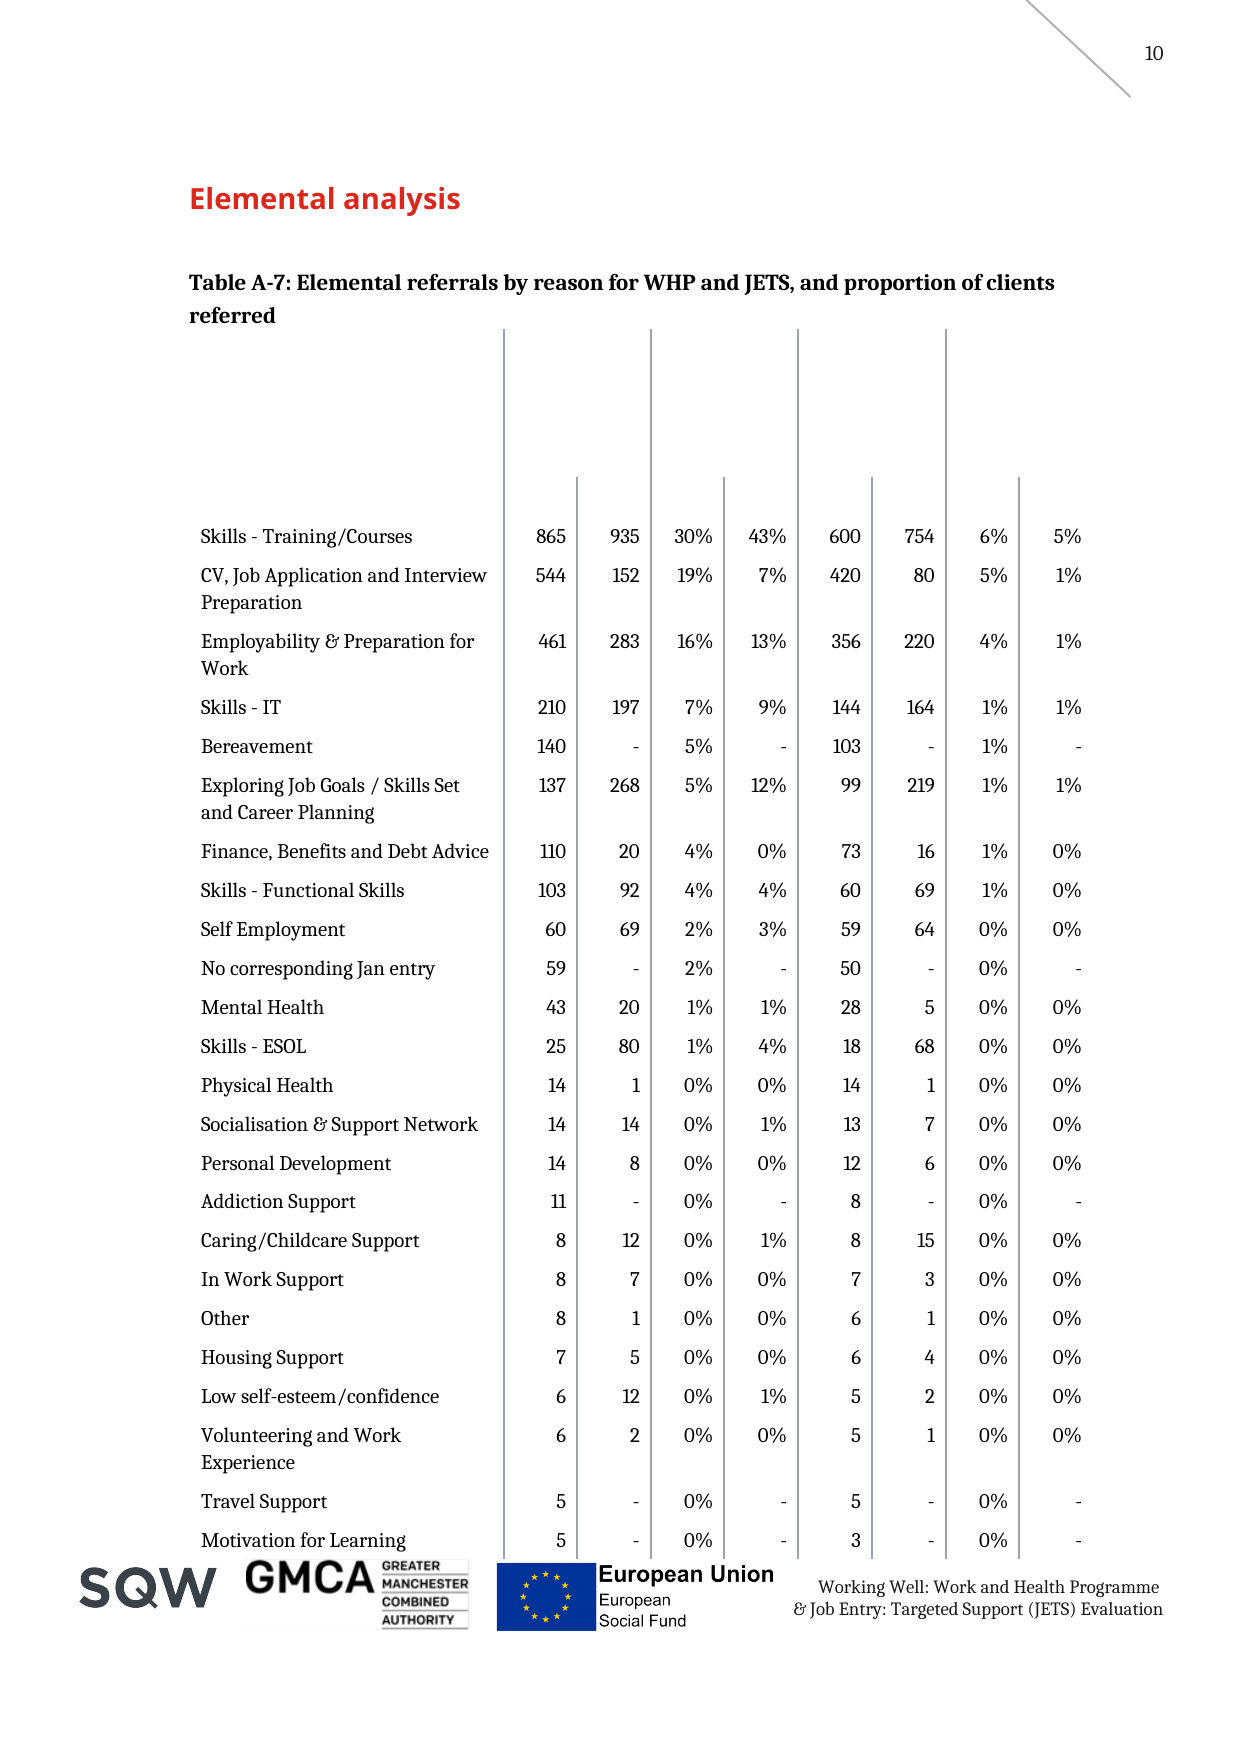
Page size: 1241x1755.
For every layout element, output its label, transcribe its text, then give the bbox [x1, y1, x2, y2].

table_cell 3% [725, 909, 797, 947]
table_cell 461 [505, 621, 576, 687]
table_cell 0% [1020, 1220, 1093, 1259]
table_cell 68 [873, 1025, 945, 1064]
table_cell 8 [505, 1220, 576, 1259]
table_cell 69 [873, 870, 945, 908]
table_cell 0% [1020, 1415, 1093, 1481]
table_cell - [873, 726, 945, 764]
table_cell 754 [873, 516, 945, 554]
table_cell 0% [652, 1376, 723, 1415]
table_cell - [725, 726, 797, 764]
table_cell 0% [1020, 1064, 1093, 1103]
table_cell 43 [505, 986, 576, 1025]
table_cell Addiction Support [190, 1181, 503, 1220]
table_cell 0% [947, 1415, 1018, 1481]
table_cell 14 [505, 1142, 576, 1181]
table_cell - [578, 1181, 650, 1220]
table_cell 25 [505, 1025, 576, 1064]
table_cell 0% [1020, 1025, 1093, 1064]
table_cell 103 [505, 870, 576, 908]
table_cell 1% [947, 831, 1018, 869]
table_cell 7% [652, 687, 723, 726]
table_cell - [578, 948, 650, 986]
table_cell 59 [799, 909, 871, 947]
table_cell 12 [578, 1376, 650, 1415]
table_cell 0% [947, 1520, 1018, 1559]
table_cell 28 [799, 986, 871, 1025]
table_cell 103 [799, 726, 871, 764]
table_cell 16% [652, 621, 723, 687]
table_cell JETS [578, 477, 650, 516]
table_cell 73 [799, 831, 871, 869]
table_cell 1% [1020, 621, 1093, 687]
table_cell 144 [799, 687, 871, 726]
table_cell 5 [505, 1481, 576, 1520]
table_cell 4% [652, 870, 723, 908]
table_cell Physical Health [190, 1064, 503, 1103]
table_cell 600 [799, 516, 871, 554]
table_cell Bereavement [190, 726, 503, 764]
table_cell 12 [799, 1142, 871, 1181]
table_cell CV, Job Application and Interview Preparation [190, 555, 503, 621]
table_cell 1 [873, 1064, 945, 1103]
table_cell 59 [505, 948, 576, 986]
table_cell 19% [652, 555, 723, 621]
table_cell 5% [947, 555, 1018, 621]
table_header % of clients (WHP: for those starting since Jan-20) [947, 329, 1093, 477]
table_cell No corresponding Jan entry [190, 948, 503, 986]
table_cell 43% [725, 516, 797, 554]
table_cell 6% [947, 516, 1018, 554]
table_cell 12 [578, 1220, 650, 1259]
table_cell 2 [578, 1415, 650, 1481]
table_cell 164 [873, 687, 945, 726]
table_cell 865 [505, 516, 576, 554]
table_cell 0% [1020, 1337, 1093, 1376]
table_cell 4% [652, 831, 723, 869]
table_cell 219 [873, 765, 945, 831]
table_cell Housing Support [190, 1337, 503, 1376]
table_cell 2 [873, 1376, 945, 1415]
table_cell - [578, 1481, 650, 1520]
table_cell 1% [947, 765, 1018, 831]
text Table A‑7: Elemental referrals by reason for WHP and JETS, and proportion of clients referred [189, 263, 1093, 329]
table_cell Skills - ESOL [190, 1025, 503, 1064]
table_cell 1% [652, 1025, 723, 1064]
table_cell 0% [652, 1064, 723, 1103]
table_cell 6 [799, 1337, 871, 1376]
table_cell Skills - Functional Skills [190, 870, 503, 908]
table_cell - [1020, 726, 1093, 764]
table_cell - [873, 1520, 945, 1559]
table_cell 0% [947, 986, 1018, 1025]
table_cell WHP [947, 477, 1018, 516]
table_cell 8 [505, 1259, 576, 1298]
table_cell WHP [505, 477, 576, 516]
table_cell 14 [578, 1103, 650, 1142]
table_cell JETS [873, 477, 945, 516]
table_cell 7 [799, 1259, 871, 1298]
subtitle Elemental analysis [189, 179, 1093, 217]
table_cell 544 [505, 555, 576, 621]
table_cell 1% [947, 726, 1018, 764]
table_cell 0% [947, 1142, 1018, 1181]
table_header % of referrals [652, 329, 797, 477]
table_cell 0% [947, 1064, 1018, 1103]
table_cell 1% [725, 1103, 797, 1142]
table_cell Exploring Job Goals / Skills Set and Career Planning [190, 765, 503, 831]
table_header Clients [799, 329, 945, 477]
table_cell WHP [799, 477, 871, 516]
table_cell 60 [505, 909, 576, 947]
table_cell 80 [578, 1025, 650, 1064]
table_header Referrals [505, 329, 650, 477]
table_cell Low self-esteem/confidence [190, 1376, 503, 1415]
table_cell Personal Development [190, 1142, 503, 1181]
table_cell 0% [652, 1337, 723, 1376]
table_cell Caring/Childcare Support [190, 1220, 503, 1259]
table_cell Travel Support [190, 1481, 503, 1520]
table_cell 5% [652, 765, 723, 831]
table_cell Motivation for Learning [190, 1520, 503, 1559]
table_cell 6 [799, 1298, 871, 1337]
table_cell 1% [725, 1220, 797, 1259]
table_cell Self Employment [190, 909, 503, 947]
table_cell 137 [505, 765, 576, 831]
table_cell WHP [652, 477, 723, 516]
table_cell 0% [947, 1337, 1018, 1376]
table_cell 0% [652, 1103, 723, 1142]
table_cell 92 [578, 870, 650, 908]
table_cell 9% [725, 687, 797, 726]
table_cell 0% [725, 1142, 797, 1181]
table_cell - [725, 1481, 797, 1520]
table_cell 1% [1020, 765, 1093, 831]
table_cell 0% [1020, 831, 1093, 869]
table_cell 16 [873, 831, 945, 869]
table_cell - [725, 948, 797, 986]
table_cell 140 [505, 726, 576, 764]
table_cell Mental Health [190, 986, 503, 1025]
table_cell 30% [652, 516, 723, 554]
table_cell 6 [505, 1415, 576, 1481]
table_cell 210 [505, 687, 576, 726]
table_cell 7 [505, 1337, 576, 1376]
table_cell 7 [578, 1259, 650, 1298]
table_cell Other [190, 1298, 503, 1337]
table_cell 0% [1020, 1376, 1093, 1415]
table_cell 0% [947, 1103, 1018, 1142]
table_cell 1% [947, 870, 1018, 908]
table_cell 0% [652, 1298, 723, 1337]
table_cell 5 [799, 1376, 871, 1415]
table_cell 0% [652, 1481, 723, 1520]
table_cell [190, 477, 503, 516]
table_cell 0% [652, 1259, 723, 1298]
table_cell 12% [725, 765, 797, 831]
table_cell 99 [799, 765, 871, 831]
table_cell 0% [947, 1181, 1018, 1220]
table_cell 0% [1020, 1298, 1093, 1337]
table_cell 5 [578, 1337, 650, 1376]
table_cell 935 [578, 516, 650, 554]
table_cell 0% [652, 1181, 723, 1220]
table_cell 14 [505, 1103, 576, 1142]
table_cell 13% [725, 621, 797, 687]
table_cell 11 [505, 1181, 576, 1220]
table_cell 5% [1020, 516, 1093, 554]
table_cell 110 [505, 831, 576, 869]
table_cell 69 [578, 909, 650, 947]
table_cell - [873, 1181, 945, 1220]
table_cell 8 [799, 1181, 871, 1220]
table_cell - [1020, 948, 1093, 986]
table_cell Socialisation & Support Network [190, 1103, 503, 1142]
table_cell 0% [652, 1415, 723, 1481]
table_cell 0% [1020, 986, 1093, 1025]
table_cell 3 [799, 1520, 871, 1559]
table_cell In Work Support [190, 1259, 503, 1298]
table_cell 5 [799, 1415, 871, 1481]
table_cell 50 [799, 948, 871, 986]
table_cell 5 [505, 1520, 576, 1559]
table_cell 0% [1020, 909, 1093, 947]
table_header Referral reason [190, 329, 503, 477]
table_cell 8 [505, 1298, 576, 1337]
table_cell 0% [947, 948, 1018, 986]
table_cell 2% [652, 948, 723, 986]
table_cell 2% [652, 909, 723, 947]
table_cell 8 [799, 1220, 871, 1259]
table_cell 152 [578, 555, 650, 621]
table_cell JETS [725, 477, 797, 516]
table_cell 14 [505, 1064, 576, 1103]
table_cell - [725, 1520, 797, 1559]
table_cell - [873, 1481, 945, 1520]
table_cell - [725, 1181, 797, 1220]
table_cell Finance, Benefits and Debt Advice [190, 831, 503, 869]
table_cell 6 [873, 1142, 945, 1181]
table_cell Volunteering and Work Experience [190, 1415, 503, 1481]
table_cell 0% [947, 1220, 1018, 1259]
table_cell 0% [947, 1259, 1018, 1298]
table_cell 1 [873, 1298, 945, 1337]
table_cell 0% [725, 831, 797, 869]
table_cell 7 [873, 1103, 945, 1142]
table_cell 283 [578, 621, 650, 687]
table_cell - [578, 1520, 650, 1559]
table_cell 197 [578, 687, 650, 726]
table_cell 5 [873, 986, 945, 1025]
table_cell 5% [652, 726, 723, 764]
table_cell 18 [799, 1025, 871, 1064]
table_cell 0% [1020, 1103, 1093, 1142]
table_cell 1 [578, 1064, 650, 1103]
table_cell 220 [873, 621, 945, 687]
table_cell 15 [873, 1220, 945, 1259]
table_cell 0% [947, 1481, 1018, 1520]
table_cell 13 [799, 1103, 871, 1142]
table_cell 4% [725, 1025, 797, 1064]
table_cell 8 [578, 1142, 650, 1181]
table_cell 6 [505, 1376, 576, 1415]
table_cell 1% [725, 986, 797, 1025]
table_cell 64 [873, 909, 945, 947]
table_cell 7% [725, 555, 797, 621]
table_cell 80 [873, 555, 945, 621]
table_cell 1 [873, 1415, 945, 1481]
table_cell 0% [725, 1259, 797, 1298]
table_cell JETS [1020, 477, 1093, 516]
table_cell 0% [725, 1415, 797, 1481]
table_cell - [873, 948, 945, 986]
table_cell 1 [578, 1298, 650, 1337]
table_cell - [1020, 1481, 1093, 1520]
table_cell 268 [578, 765, 650, 831]
table_cell - [1020, 1181, 1093, 1220]
table_cell 3 [873, 1259, 945, 1298]
table_cell 1% [652, 986, 723, 1025]
table_cell 0% [725, 1298, 797, 1337]
table_cell Skills - IT [190, 687, 503, 726]
table_cell 4 [873, 1337, 945, 1376]
table_cell 0% [947, 909, 1018, 947]
table_cell 60 [799, 870, 871, 908]
table_cell 4% [947, 621, 1018, 687]
table_cell 0% [947, 1298, 1018, 1337]
table_cell 20 [578, 986, 650, 1025]
table_cell 4% [725, 870, 797, 908]
table_cell 0% [652, 1142, 723, 1181]
table_cell - [1020, 1520, 1093, 1559]
table_cell 0% [652, 1520, 723, 1559]
table_cell 1% [1020, 687, 1093, 726]
table_cell Employability & Preparation for Work [190, 621, 503, 687]
table_cell 5 [799, 1481, 871, 1520]
table_cell 0% [725, 1064, 797, 1103]
table_cell 420 [799, 555, 871, 621]
table_cell 1% [947, 687, 1018, 726]
table_cell 1% [1020, 555, 1093, 621]
table_cell Skills - Training/Courses [190, 516, 503, 554]
table_cell 14 [799, 1064, 871, 1103]
table_cell 356 [799, 621, 871, 687]
table_cell - [578, 726, 650, 764]
table_cell 0% [652, 1220, 723, 1259]
table_cell 20 [578, 831, 650, 869]
table_cell 1% [725, 1376, 797, 1415]
table_cell 0% [947, 1376, 1018, 1415]
table_cell 0% [1020, 870, 1093, 908]
table_cell 0% [1020, 1142, 1093, 1181]
table_cell 0% [1020, 1259, 1093, 1298]
table_cell 0% [725, 1337, 797, 1376]
table_cell 0% [947, 1025, 1018, 1064]
